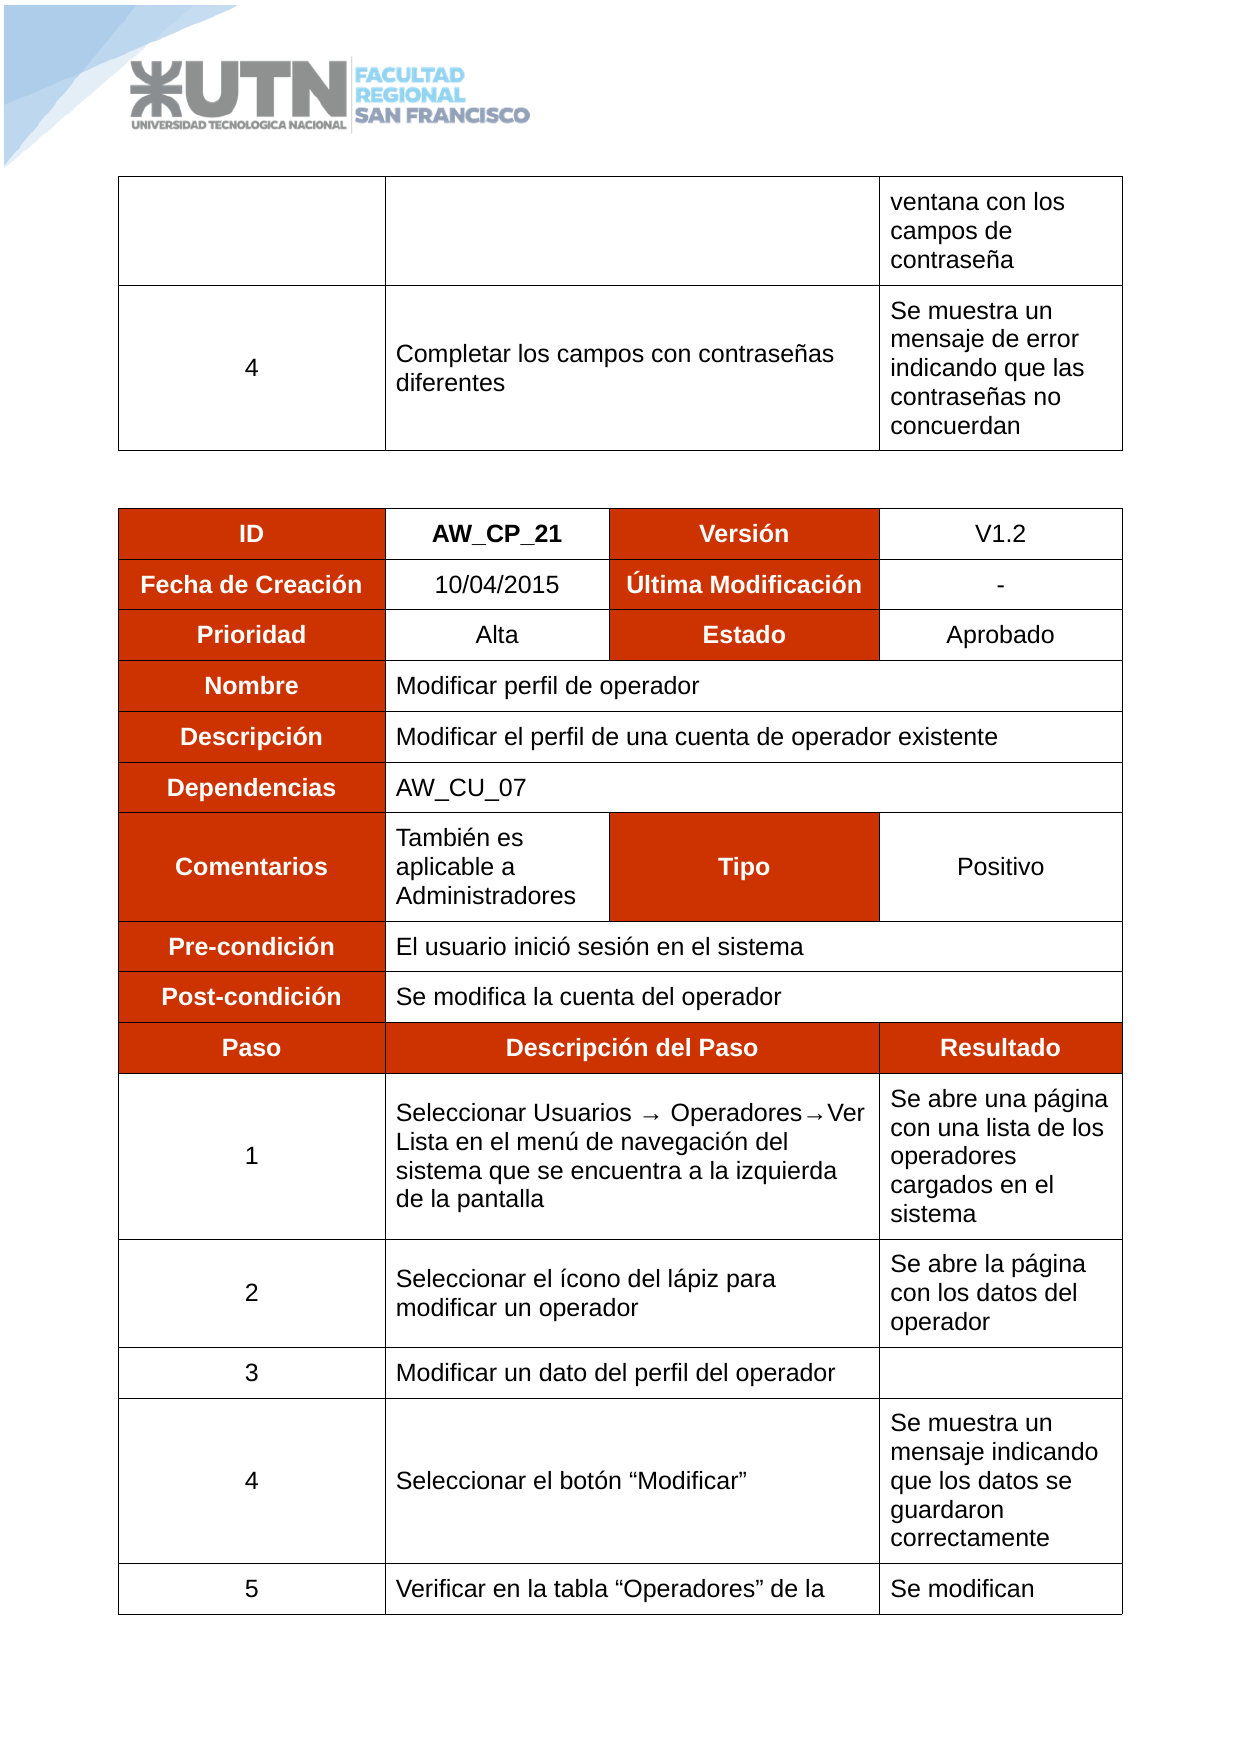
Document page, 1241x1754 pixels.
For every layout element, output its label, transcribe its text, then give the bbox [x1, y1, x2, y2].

table_cell Completar los campos con contraseñas diferentes [386, 286, 879, 450]
table_cell Dependencias [119, 763, 385, 812]
table_cell 2 [119, 1240, 385, 1347]
table_cell Positivo [880, 813, 1122, 921]
table_cell [386, 177, 879, 284]
table_cell Nombre [119, 661, 385, 711]
table_cell - [880, 560, 1122, 609]
table_cell 10/04/2015 [386, 560, 609, 609]
table_header AW_CP_21 [386, 509, 609, 559]
table_header V1.2 [880, 509, 1122, 559]
table_cell Se abre una página con una lista de los operadores cargados en el sistema [880, 1074, 1122, 1238]
table_cell Descripción del Paso [386, 1023, 879, 1073]
table_header Versión [610, 509, 879, 559]
picture [3, 5, 532, 169]
table_cell También es aplicable a Administradores [386, 813, 609, 921]
table_cell [880, 1348, 1122, 1397]
table_cell Se modifican [880, 1564, 1122, 1614]
table_cell Tipo [610, 813, 879, 921]
table_cell El usuario inició sesión en el sistema [386, 922, 1122, 971]
table_cell 3 [119, 1348, 385, 1397]
table_cell Verificar en la tabla “Operadores” de la [386, 1564, 879, 1614]
table_cell Última Modificación [610, 560, 879, 609]
table_cell 5 [119, 1564, 385, 1614]
table_cell [119, 177, 385, 284]
table_cell Modificar el perfil de una cuenta de operador existente [386, 712, 1122, 762]
table_cell Paso [119, 1023, 385, 1073]
table_cell Pre-condición [119, 922, 385, 971]
table_cell Post-condición [119, 972, 385, 1022]
table_cell Estado [610, 610, 879, 660]
table_cell Prioridad [119, 610, 385, 660]
table_cell Seleccionar Usuarios → Operadores→Ver Lista en el menú de navegación del sistema que se encuentra a la izquierda de la pantalla [386, 1074, 879, 1238]
table_cell Alta [386, 610, 609, 660]
table_cell Seleccionar el botón “Modificar” [386, 1399, 879, 1563]
table_cell 4 [119, 286, 385, 450]
table_cell Aprobado [880, 610, 1122, 660]
table_cell 1 [119, 1074, 385, 1238]
table_cell Se modifica la cuenta del operador [386, 972, 1122, 1022]
table_cell Resultado [880, 1023, 1122, 1073]
table_cell Fecha de Creación [119, 560, 385, 609]
table_header ID [119, 509, 385, 559]
table_cell Seleccionar el ícono del lápiz para modificar un operador [386, 1240, 879, 1347]
table_cell Comentarios [119, 813, 385, 921]
table_cell ventana con los campos de contraseña [880, 177, 1122, 284]
table_cell AW_CU_07 [386, 763, 1122, 812]
table_cell Modificar un dato del perfil del operador [386, 1348, 879, 1397]
table_cell Modificar perfil de operador [386, 661, 1122, 711]
table_cell 4 [119, 1399, 385, 1563]
table_cell Descripción [119, 712, 385, 762]
table_cell Se abre la página con los datos del operador [880, 1240, 1122, 1347]
table_cell Se muestra un mensaje indicando que los datos se guardaron correctamente [880, 1399, 1122, 1563]
table_cell Se muestra un mensaje de error indicando que las contraseñas no concuerdan [880, 286, 1122, 450]
